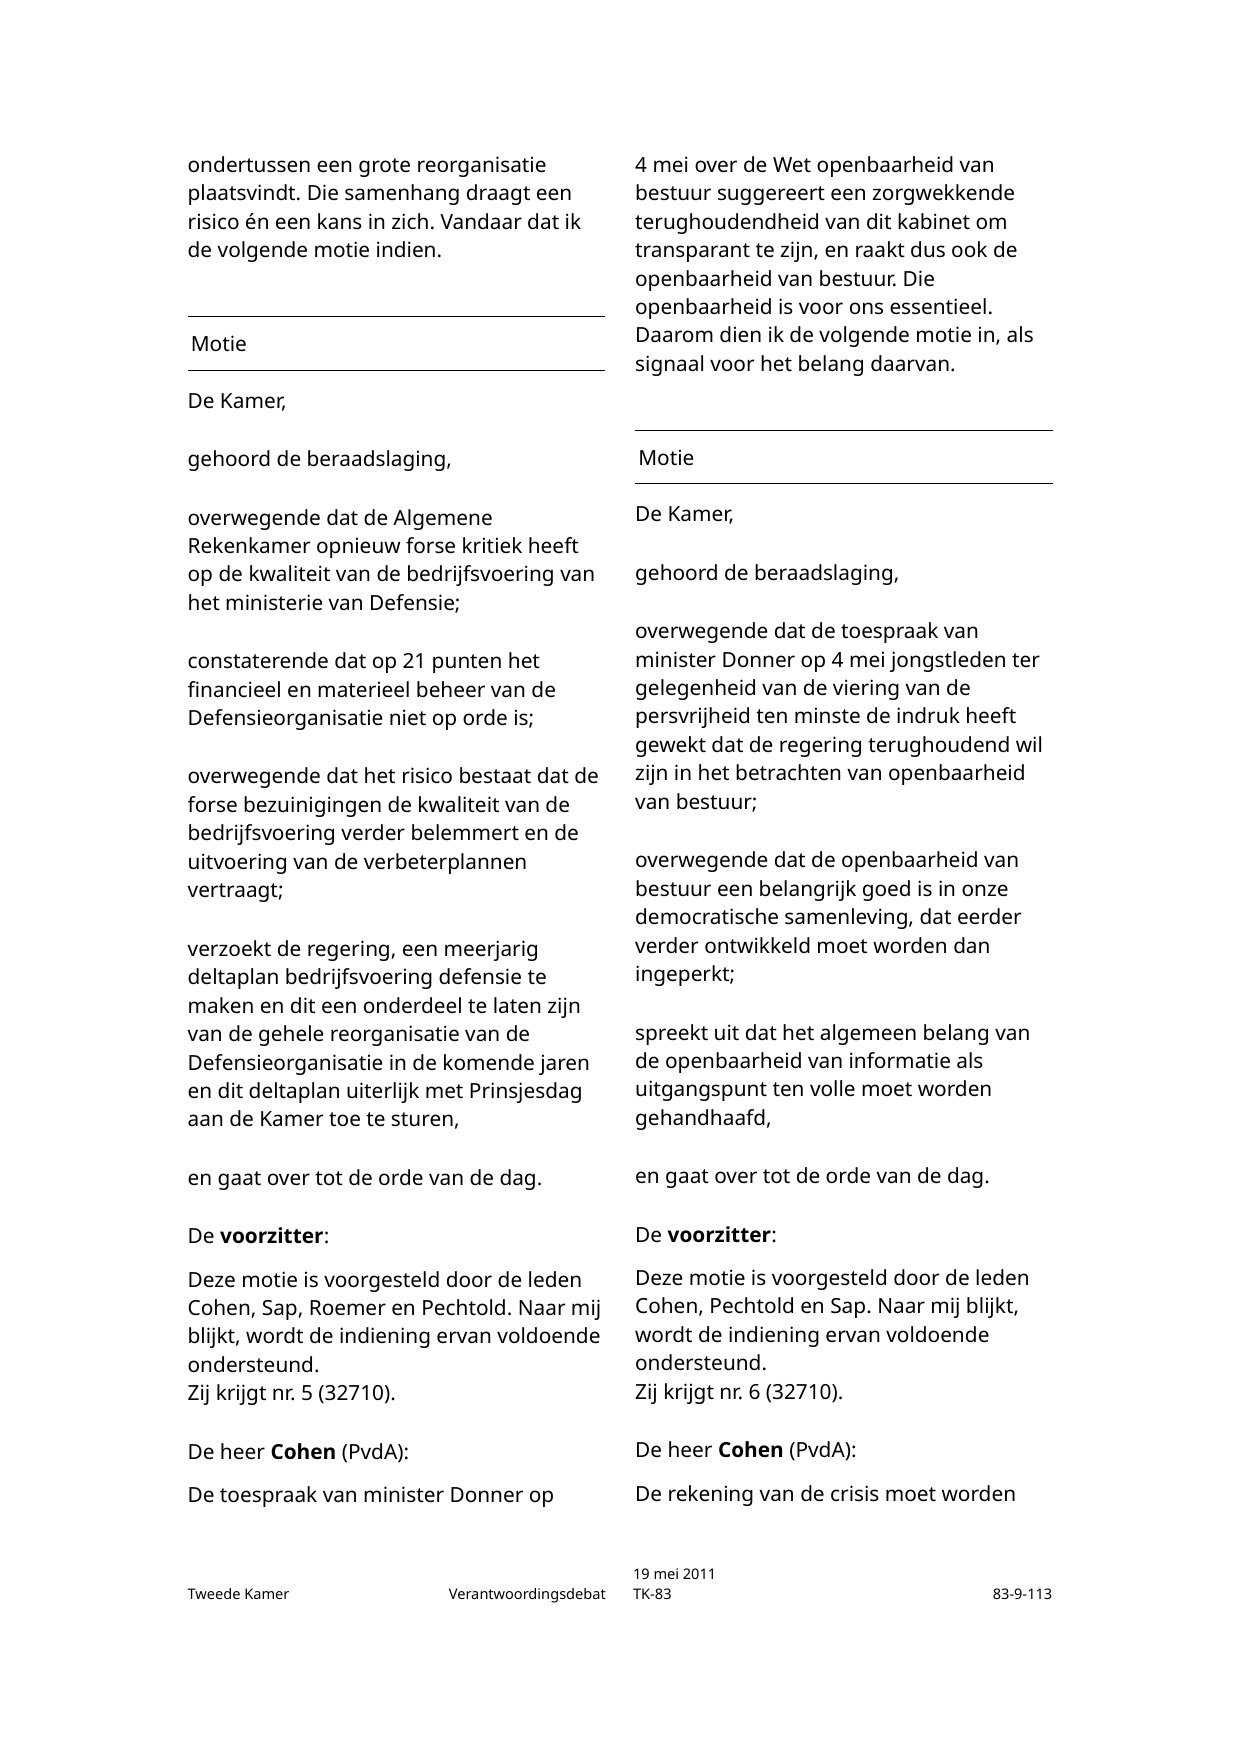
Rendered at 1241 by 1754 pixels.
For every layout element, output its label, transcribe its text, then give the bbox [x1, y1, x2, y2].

subtitle Motie [187, 317, 605, 371]
text De Kamer, [635, 499, 1053, 528]
text constaterende dat op 21 punten het financieel en materieel beheer van de Defensieorganisatie niet op orde is; [187, 646, 605, 732]
text overwegende dat het risico bestaat dat de forse bezuinigingen de kwaliteit van de bedrijfsvoering verder belemmert en de uitvoering van de verbeterplannen vertraagt; [187, 762, 605, 904]
text De Kamer, [187, 386, 605, 414]
text Zij krijgt nr. 5 (32710). [187, 1378, 605, 1407]
text De rekening van de crisis moet worden [635, 1479, 1053, 1507]
text De heer Cohen (PvdA): [187, 1437, 605, 1465]
text De voorzitter: [635, 1220, 1053, 1248]
text gehoord de beraadslaging, [187, 444, 605, 473]
text Deze motie is voorgesteld door de leden Cohen, Pechtold en Sap. Naar mij blijkt, wordt de indiening ervan voldoende ondersteund. [635, 1263, 1053, 1377]
text gehoord de beraadslaging, [635, 558, 1053, 586]
text overwegende dat de toespraak van minister Donner op 4 mei jongstleden ter gelegenheid van de viering van de persvrijheid ten minste de indruk heeft gewekt dat de regering terughoudend wil zijn in het betrachten van openbaarheid van bestuur; [635, 616, 1053, 815]
text verzoekt de regering, een meerjarig deltaplan bedrijfsvoering defensie te maken en dit een onderdeel te laten zijn van de gehele reorganisatie van de Defensieorganisatie in de komende jaren en dit deltaplan uiterlijk met Prinsjesdag aan de Kamer toe te sturen, [187, 934, 605, 1133]
text Zij krijgt nr. 6 (32710). [635, 1377, 1053, 1405]
text 4 mei over de Wet openbaarheid van bestuur suggereert een zorgwekkende terughoudendheid van dit kabinet om transparant te zijn, en raakt dus ook de openbaarheid van bestuur. Die openbaarheid is voor ons essentieel. Daarom dien ik de volgende motie in, als signaal voor het belang daarvan. [635, 150, 1053, 377]
text De voorzitter: [187, 1221, 605, 1250]
text Deze motie is voorgesteld door de leden Cohen, Sap, Roemer en Pechtold. Naar mij blijkt, wordt de indiening ervan voldoende ondersteund. [187, 1265, 605, 1378]
text spreekt uit dat het algemeen belang van de openbaarheid van informatie als uitgangspunt ten volle moet worden gehandhaafd, [635, 1018, 1053, 1131]
text overwegende dat de openbaarheid van bestuur een belangrijk goed is in onze democratische samenleving, dat eerder verder ontwikkeld moet worden dan ingeperkt; [635, 845, 1053, 988]
text ondertussen een grote reorganisatie plaatsvindt. Die samenhang draagt een risico én een kans in zich. Vandaar dat ik de volgende motie indien. [187, 150, 605, 264]
text en gaat over tot de orde van de dag. [635, 1161, 1053, 1190]
subtitle Motie [635, 431, 1053, 483]
text De toespraak van minister Donner op [187, 1480, 605, 1509]
text overwegende dat de Algemene Rekenkamer opnieuw forse kritiek heeft op de kwaliteit van de bedrijfsvoering van het ministerie van Defensie; [187, 503, 605, 616]
text en gaat over tot de orde van de dag. [187, 1163, 605, 1191]
text De heer Cohen (PvdA): [635, 1435, 1053, 1464]
